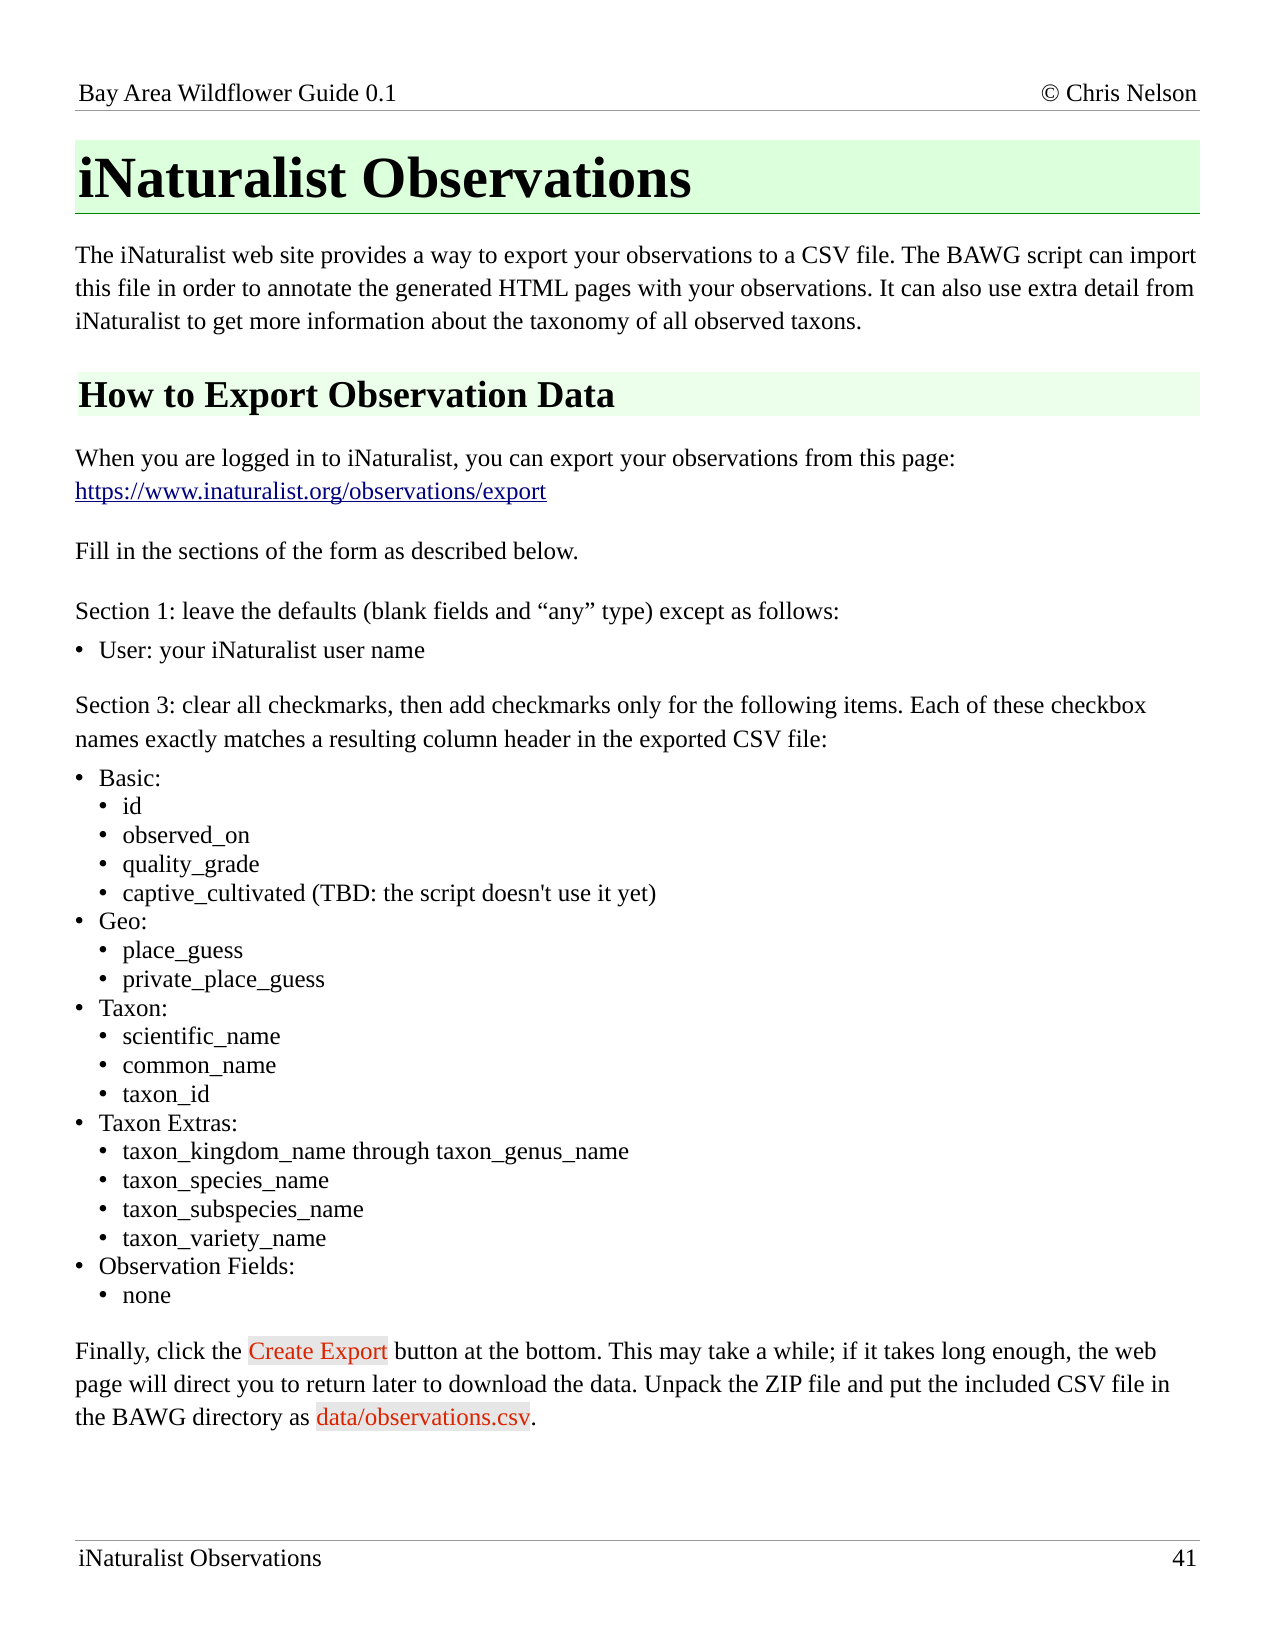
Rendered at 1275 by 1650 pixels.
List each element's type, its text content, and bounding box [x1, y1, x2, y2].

list quality_grade [99, 849, 1200, 878]
list taxon_kingdom_name through taxon_genus_name [99, 1136, 1200, 1165]
list none [99, 1280, 1200, 1309]
list taxon_id [99, 1079, 1200, 1108]
list Basic: [75, 763, 1200, 791]
list Taxon Extras: [75, 1108, 1200, 1136]
list taxon_subspecies_name [99, 1194, 1200, 1223]
list private_place_guess [99, 964, 1200, 993]
list scientific_name [99, 1021, 1200, 1050]
list place_guess [99, 935, 1200, 964]
subtitle How to Export Observation Data [78, 372, 1200, 416]
list Observation Fields: [75, 1251, 1200, 1280]
list common_name [99, 1050, 1200, 1079]
list taxon_variety_name [99, 1223, 1200, 1251]
list Geo: [75, 906, 1200, 935]
subtitle iNaturalist Observations [75, 140, 1200, 213]
list id [99, 791, 1200, 820]
list observed_on [99, 820, 1200, 849]
list Taxon: [75, 993, 1200, 1021]
text Fill in the sections of the form as described below. [75, 536, 1200, 564]
list taxon_species_name [99, 1165, 1200, 1194]
text When you are logged in to iNaturalist, you can export your observations from this page: https://www.inaturalist.org/observations/export [75, 443, 1200, 504]
list captive_cultivated (TBD: the script doesn't use it yet) [99, 878, 1200, 906]
text Finally, click the Create Export button at the bottom. This may take a while; if it takes long enough, the web page will direct you to return later to download the data. Unpack the ZIP file and put the included CSV file in the BAWG directory as data/observations.csv. [75, 1336, 1200, 1431]
text The iNaturalist web site provides a way to export your observations to a CSV file. The BAWG script can import this file in order to annotate the generated HTML pages with your observations. It can also use extra detail from iNaturalist to get more information about the taxonomy of all observed taxons. [75, 240, 1200, 335]
list User: your iNaturalist user name [75, 635, 1200, 664]
subtitle Section 3: clear all checkmarks, then add checkmarks only for the following items. Each of these checkbox names exactly matches a resulting column header in the exported CSV file: [75, 691, 1200, 752]
subtitle Section 1: leave the defaults (blank fields and “any” type) except as follows: [75, 596, 1200, 624]
